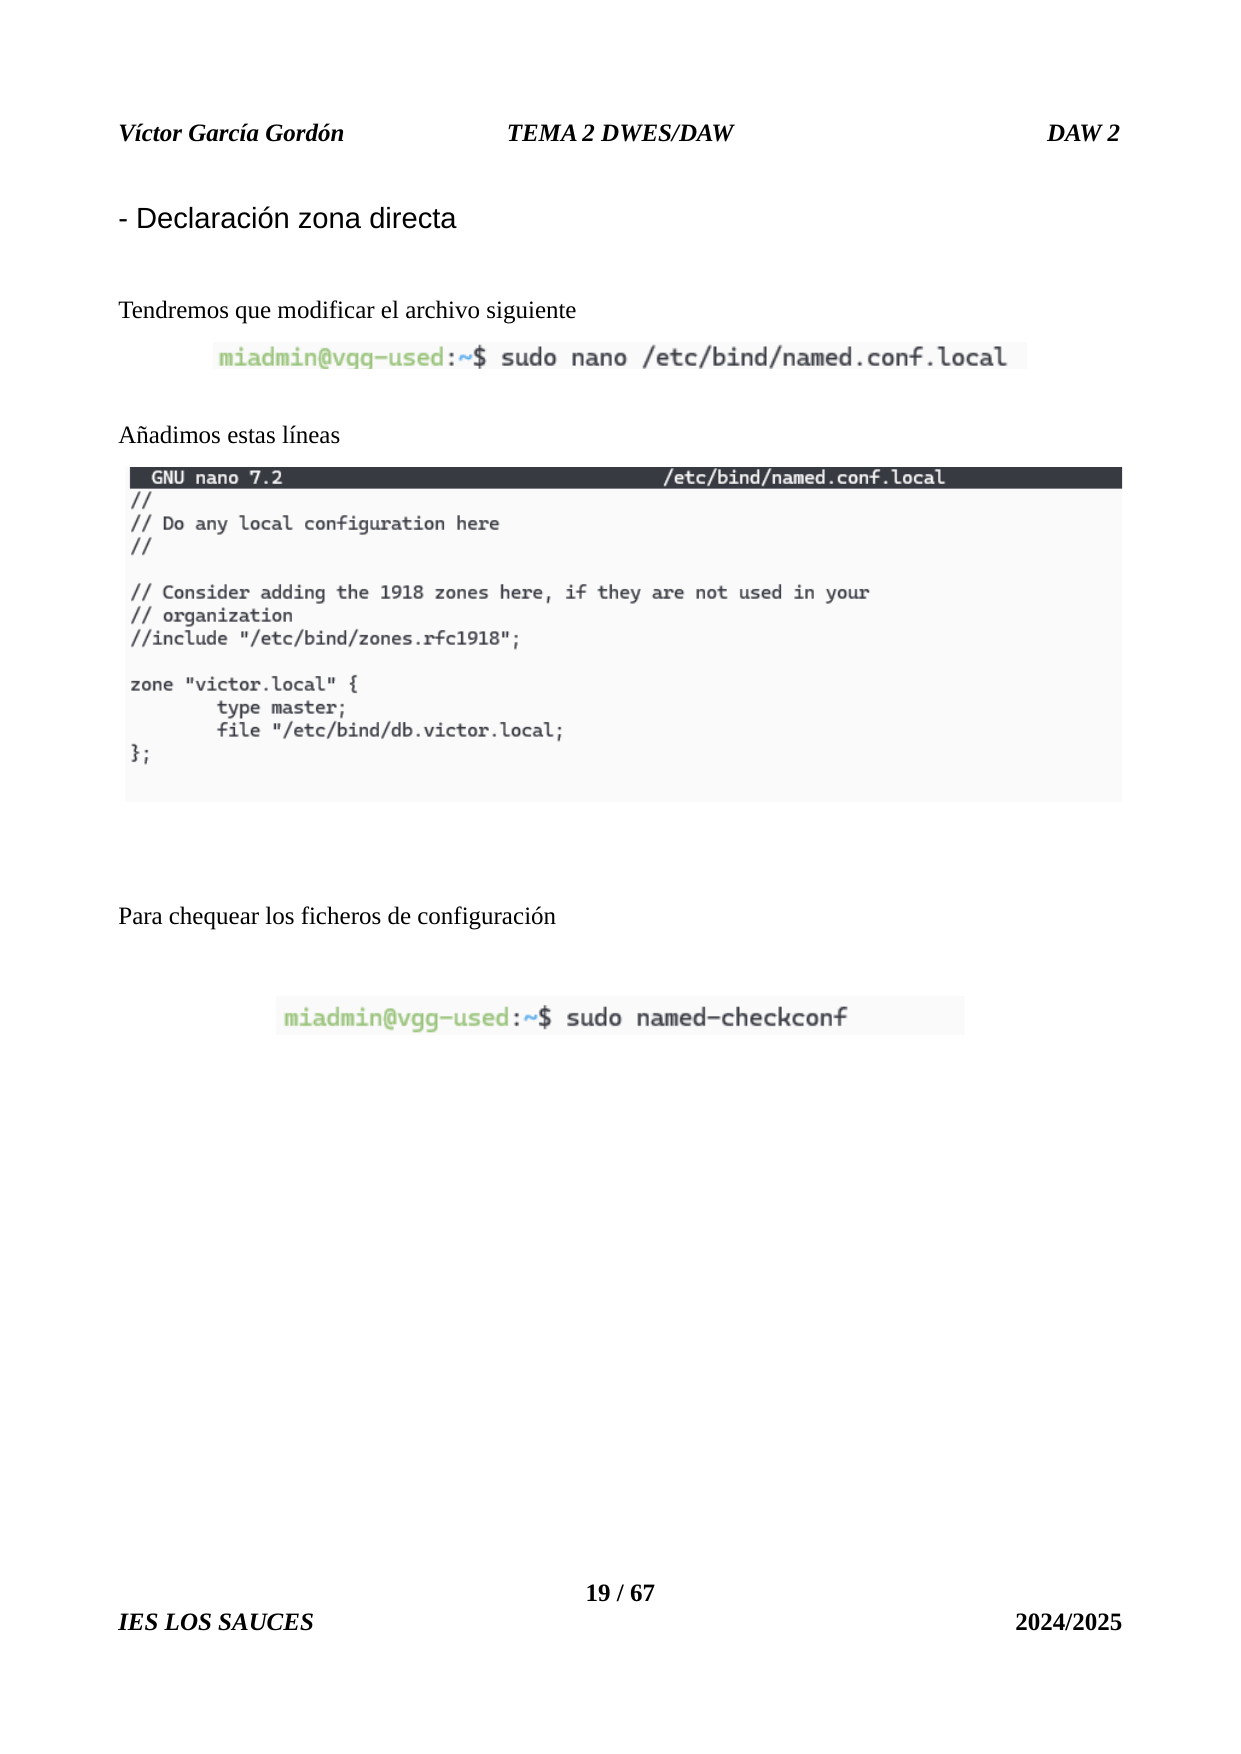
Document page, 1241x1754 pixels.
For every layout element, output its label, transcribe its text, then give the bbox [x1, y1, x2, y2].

subtitle - Declaración zona directa [118, 201, 1122, 235]
text Para chequear los ficheros de configuración [118, 901, 1122, 930]
picture [213, 342, 1028, 369]
text Tendremos que modificar el archivo siguiente [118, 295, 1122, 324]
picture [275, 996, 965, 1035]
picture [125, 467, 1123, 802]
text Añadimos estas líneas [118, 420, 1122, 449]
